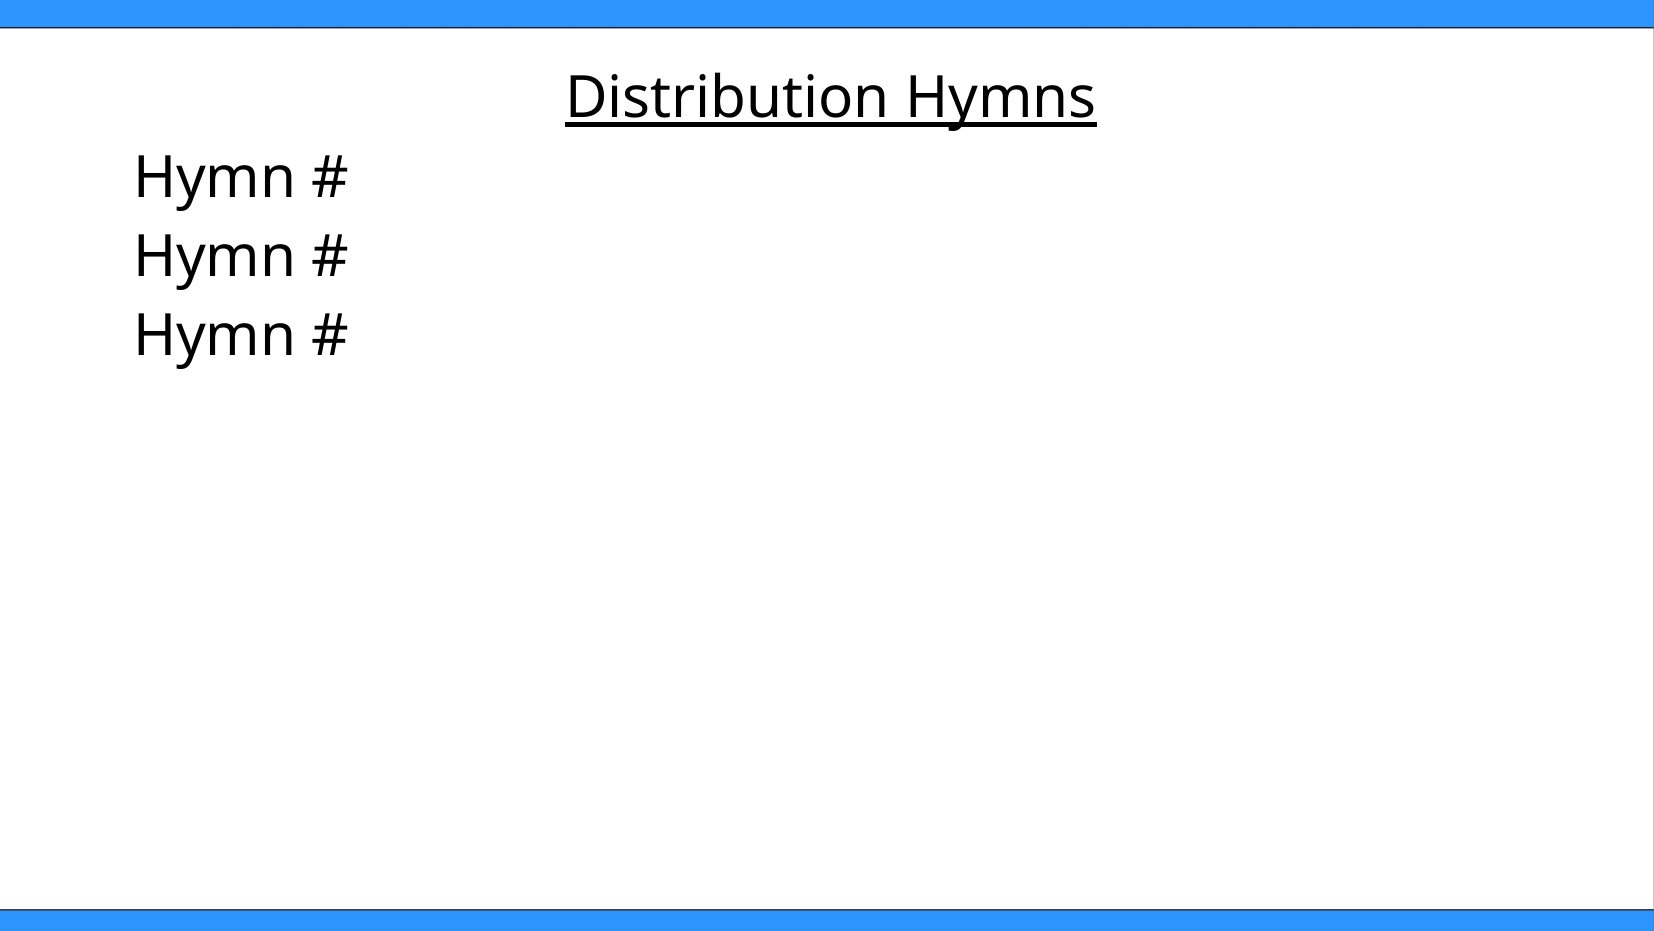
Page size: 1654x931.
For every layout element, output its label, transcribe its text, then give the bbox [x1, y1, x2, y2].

picture [0, 0, 1654, 931]
text_box Distribution Hymns Hymn # Hymn # Hymn # [118, 48, 1544, 373]
